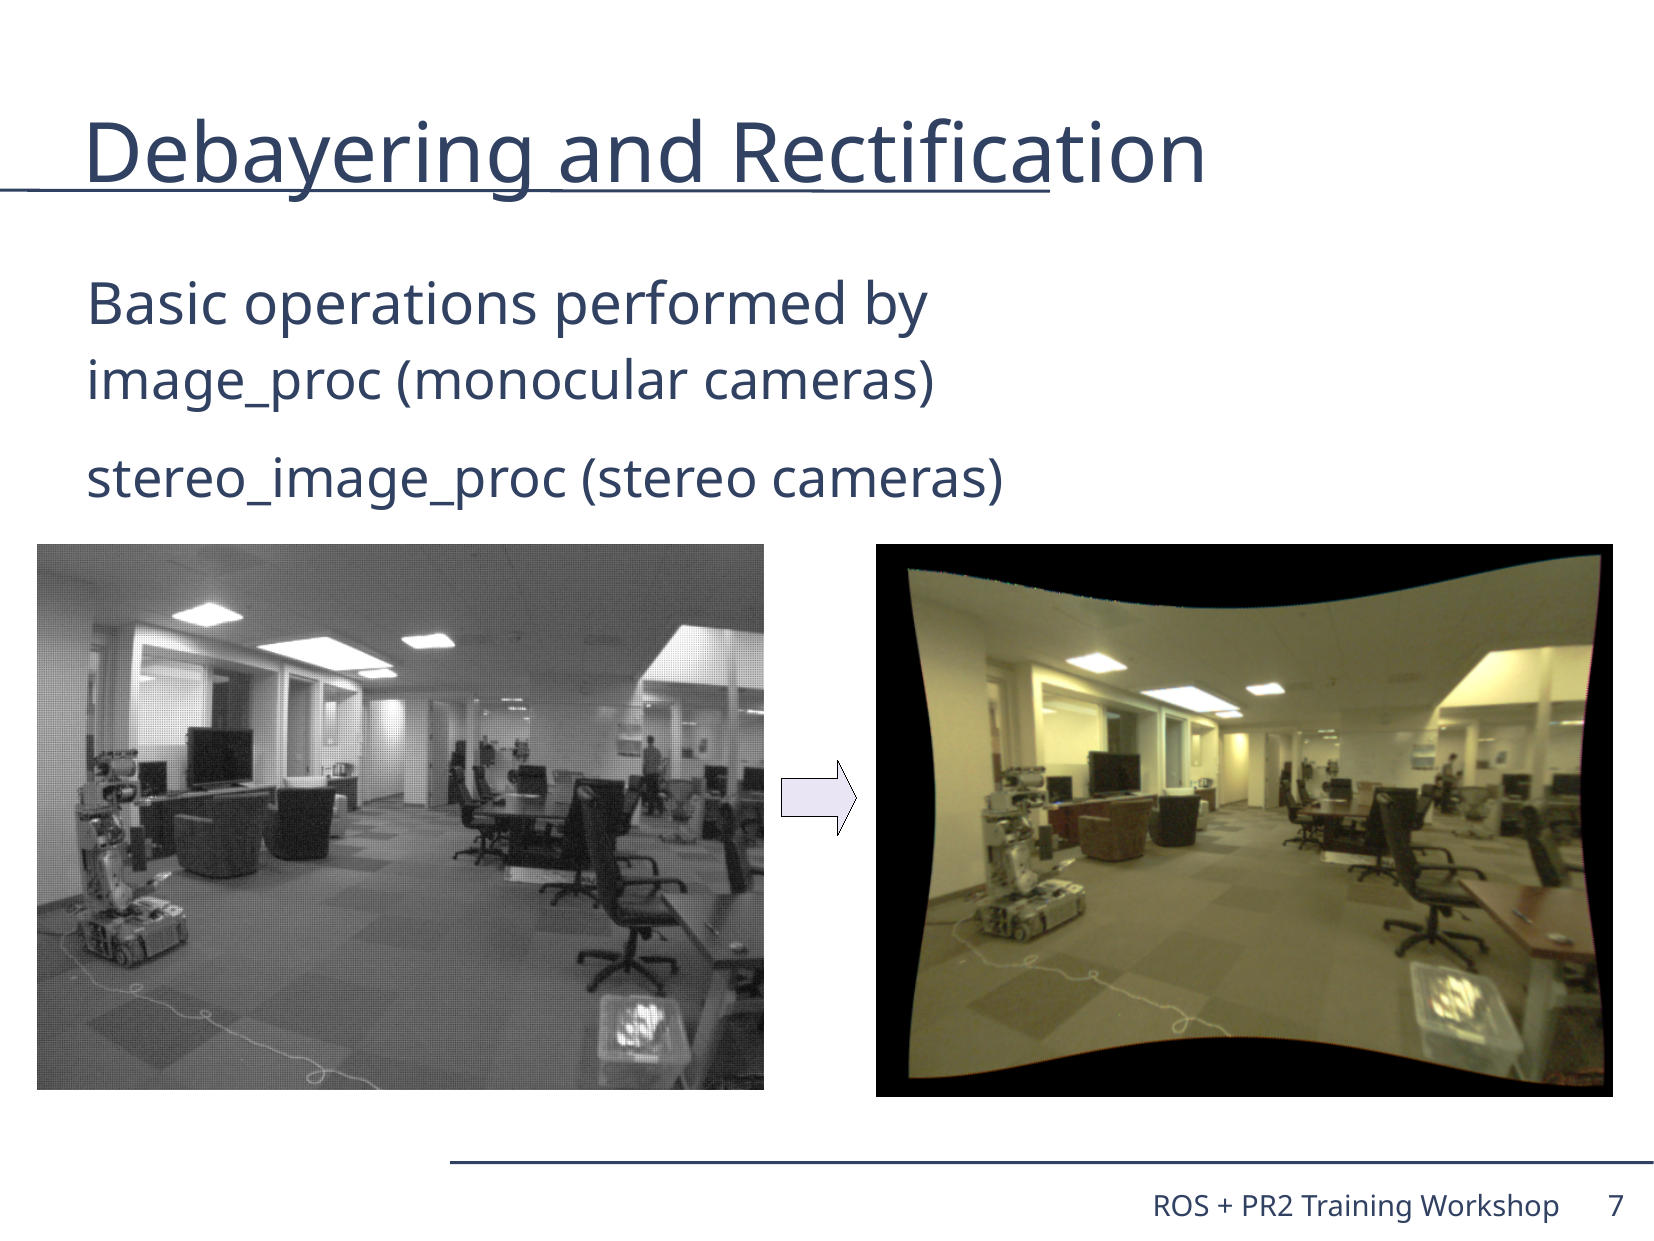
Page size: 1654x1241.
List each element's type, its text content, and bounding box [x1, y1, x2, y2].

text_box [781, 760, 857, 836]
title Debayering and Rectification [82, 75, 1571, 226]
list Basic operations performed by image_proc (monocular cameras) stereo_image_proc (stereo cameras) [86, 262, 1576, 573]
picture [876, 544, 1613, 1097]
picture [37, 544, 764, 1090]
